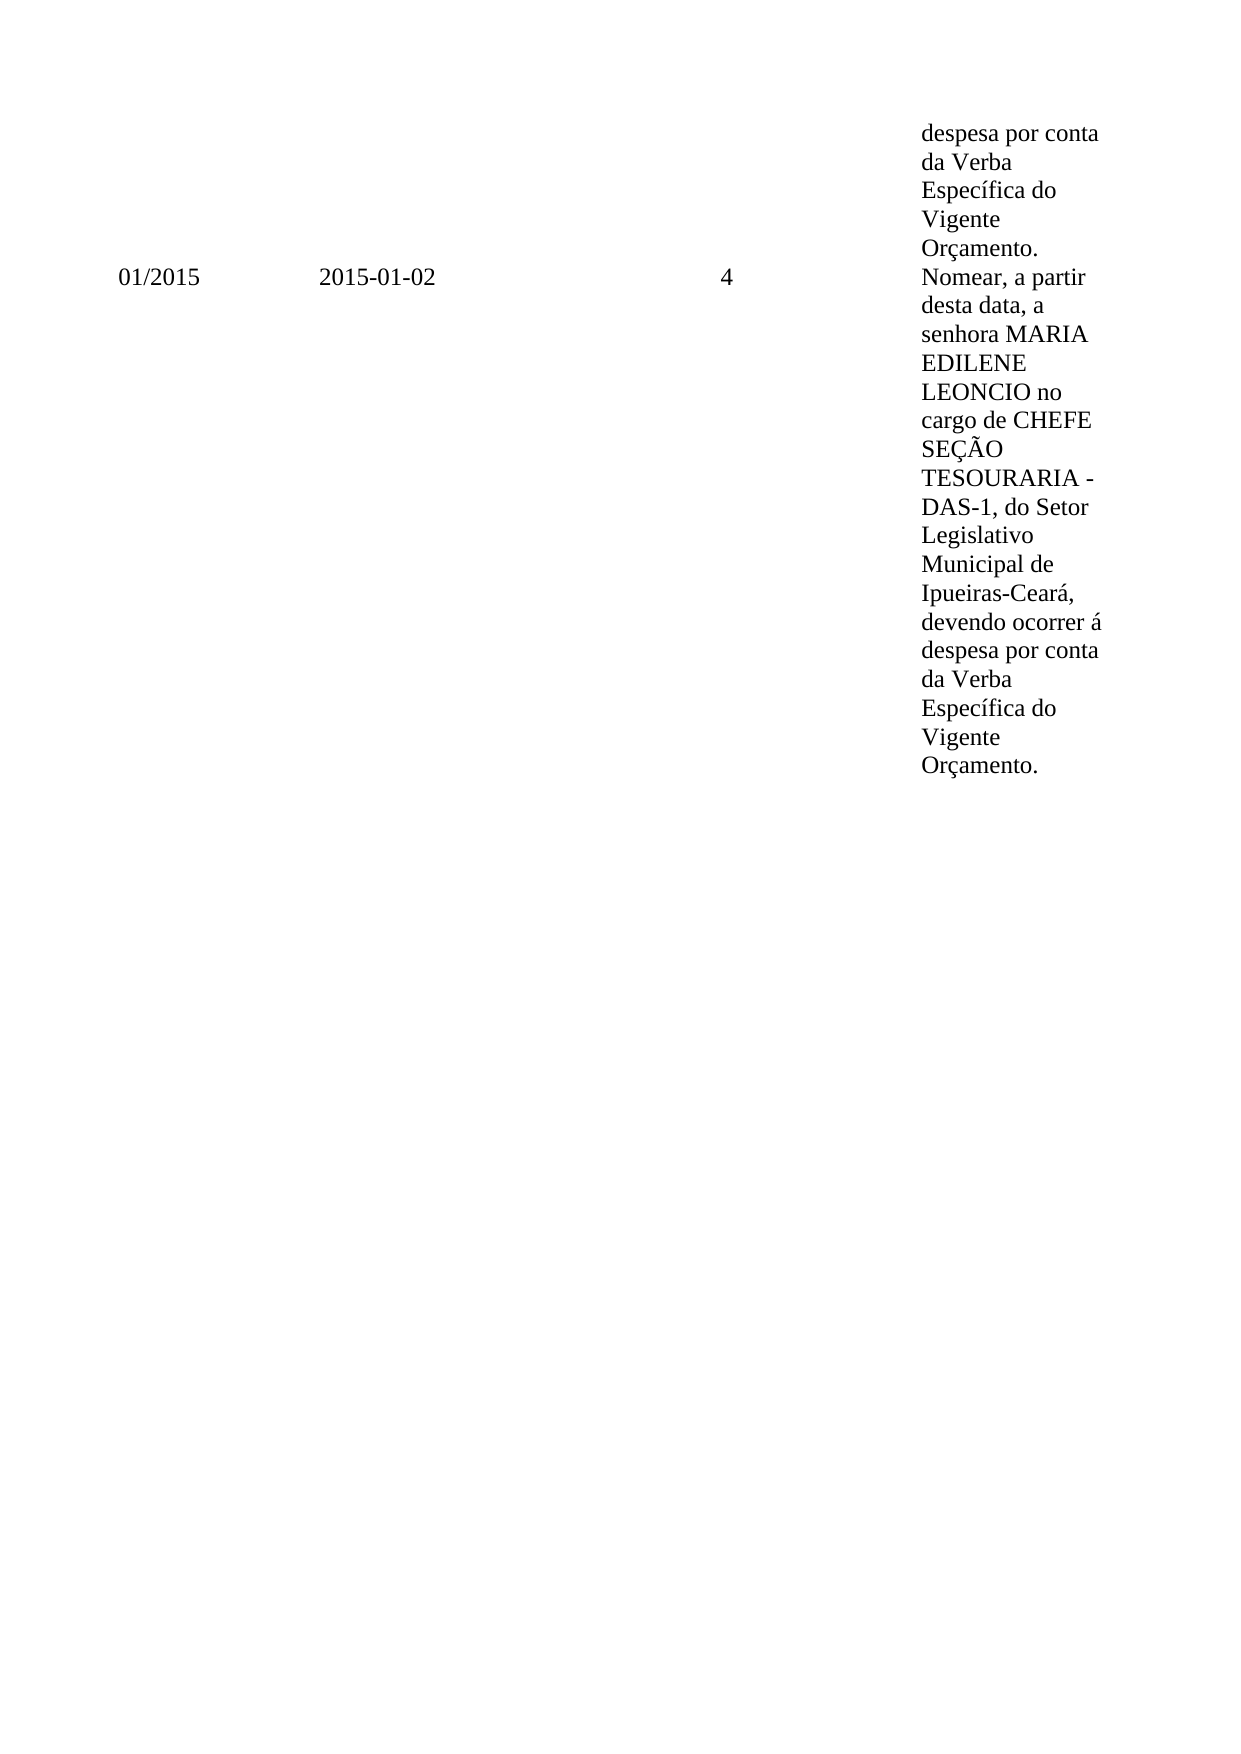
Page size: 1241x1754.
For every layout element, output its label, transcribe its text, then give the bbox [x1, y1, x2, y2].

table_cell [319, 118, 519, 262]
table_cell 01/2015 [118, 262, 319, 779]
table_cell 4 [720, 262, 921, 779]
table_cell 2015-01-02 [319, 262, 519, 779]
table_cell despesa por conta da Verba Específica do Vigente Orçamento. [921, 118, 1122, 262]
table_cell [520, 118, 720, 262]
table_cell [520, 262, 720, 779]
table_cell [720, 118, 921, 262]
table_cell [118, 118, 319, 262]
table_cell Nomear, a partir desta data, a senhora MARIA EDILENE LEONCIO no cargo de CHEFE SEÇÃO TESOURARIA - DAS-1, do Setor Legislativo Municipal de Ipueiras-Ceará, devendo ocorrer á despesa por conta da Verba Específica do Vigente Orçamento. [921, 262, 1122, 779]
